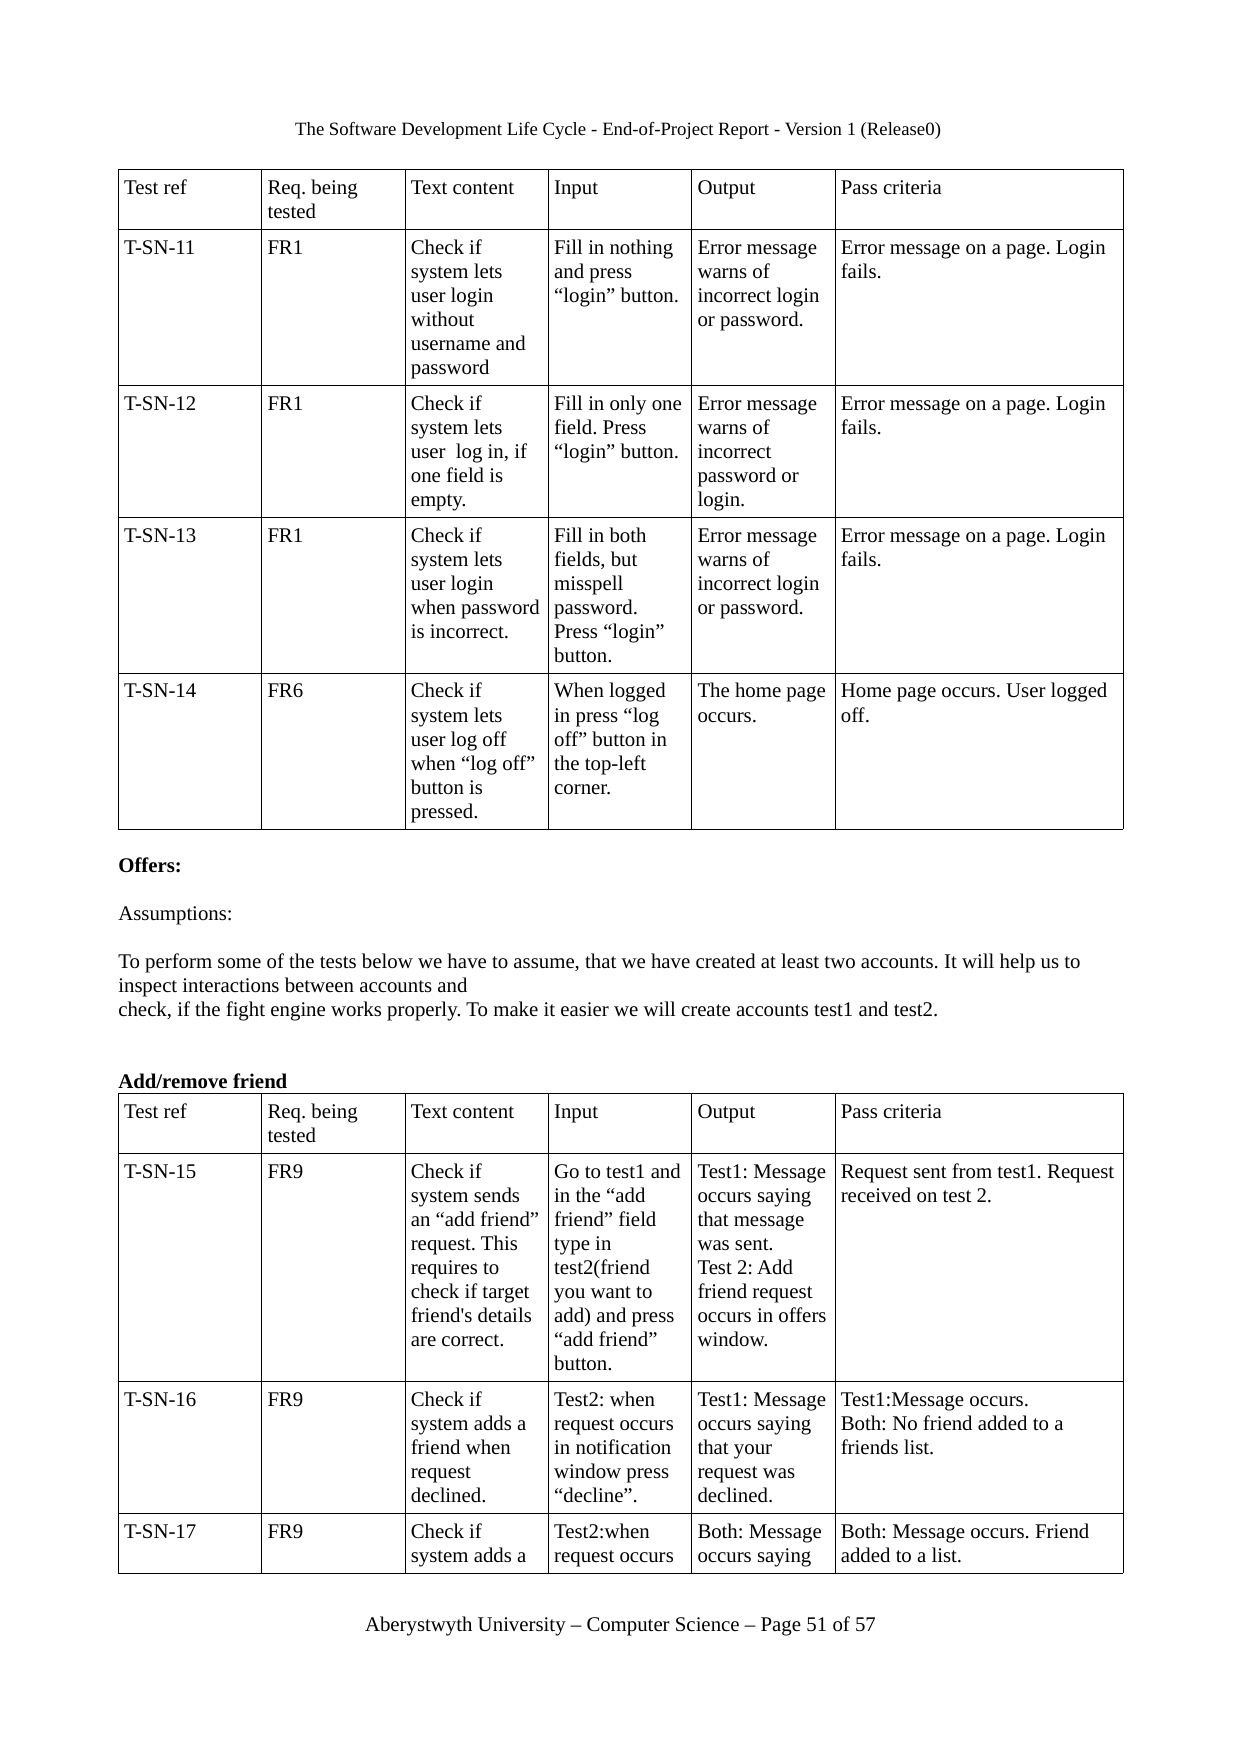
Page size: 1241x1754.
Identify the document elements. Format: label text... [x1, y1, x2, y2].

table_cell Fill in nothing and press “login” button. [549, 230, 691, 385]
table_cell Test1: Message occurs saying that message was sent. Test 2: Add friend request occurs in offers window. [692, 1154, 835, 1381]
table_header Input [549, 1094, 691, 1153]
text Add/remove friend [118, 1069, 1122, 1093]
text check, if the fight engine works properly. To make it easier we will create accounts test1 and test2. [118, 997, 1122, 1021]
table_header Text content [406, 170, 548, 229]
table_header Pass criteria [836, 1094, 1123, 1153]
table_header Output [692, 1094, 835, 1153]
table_cell FR9 [262, 1154, 405, 1381]
table_cell Check if system adds a friend when request declined. [406, 1382, 548, 1513]
table_cell Both: Message occurs. Friend added to a list. [836, 1514, 1123, 1573]
table_cell FR6 [262, 674, 405, 828]
table_cell Error message warns of incorrect password or login. [692, 386, 835, 517]
table_cell T-SN-15 [119, 1154, 261, 1381]
text Assumptions: [118, 901, 1122, 925]
table_cell Go to test1 and in the “add friend” field type in test2(friend you want to add) and press “add friend” button. [549, 1154, 691, 1381]
table_cell Check if system lets user log off when “log off” button is pressed. [406, 674, 548, 828]
table_cell T-SN-16 [119, 1382, 261, 1513]
table_cell Test1: Message occurs saying that your request was declined. [692, 1382, 835, 1513]
table_cell Home page occurs. User logged off. [836, 674, 1123, 828]
table_cell Check if system sends an “add friend” request. This requires to check if target friend's details are correct. [406, 1154, 548, 1381]
table_cell FR1 [262, 518, 405, 673]
table_cell Test1:Message occurs. Both: No friend added to a friends list. [836, 1382, 1123, 1513]
table_cell Error message on a page. Login fails. [836, 518, 1123, 673]
text To perform some of the tests below we have to assume, that we have created at least two accounts. It will help us to inspect interactions between accounts and [118, 949, 1122, 997]
table_cell FR1 [262, 230, 405, 385]
table_header Req. being tested [262, 170, 405, 229]
table_header Text content [406, 1094, 548, 1153]
table_cell Fill in only one field. Press “login” button. [549, 386, 691, 517]
table_cell Check if system adds a [406, 1514, 548, 1573]
table_cell Check if system lets user log in, if one field is empty. [406, 386, 548, 517]
table_cell Error message warns of incorrect login or password. [692, 230, 835, 385]
table_header Output [692, 170, 835, 229]
table_cell Both: Message occurs saying [692, 1514, 835, 1573]
table_header Test ref [119, 1094, 261, 1153]
table_cell Test2: when request occurs in notification window press “decline”. [549, 1382, 691, 1513]
table_cell FR1 [262, 386, 405, 517]
table_header Input [549, 170, 691, 229]
table_cell Error message warns of incorrect login or password. [692, 518, 835, 673]
table_cell Error message on a page. Login fails. [836, 230, 1123, 385]
table_cell Check if system lets user login without username and password [406, 230, 548, 385]
table_header Test ref [119, 170, 261, 229]
table_header Req. being tested [262, 1094, 405, 1153]
table_cell Check if system lets user login when password is incorrect. [406, 518, 548, 673]
table_cell Error message on a page. Login fails. [836, 386, 1123, 517]
table_cell T-SN-14 [119, 674, 261, 828]
table_cell T-SN-17 [119, 1514, 261, 1573]
table_cell T-SN-11 [119, 230, 261, 385]
table_cell Fill in both fields, but misspell password. Press “login” button. [549, 518, 691, 673]
table_cell T-SN-13 [119, 518, 261, 673]
text Offers: [118, 853, 1122, 877]
table_cell Test2:when request occurs [549, 1514, 691, 1573]
table_cell T-SN-12 [119, 386, 261, 517]
table_cell FR9 [262, 1514, 405, 1573]
table_cell Request sent from test1. Request received on test 2. [836, 1154, 1123, 1381]
table_header Pass criteria [836, 170, 1123, 229]
table_cell When logged in press “log off” button in the top-left corner. [549, 674, 691, 828]
table_cell The home page occurs. [692, 674, 835, 828]
table_cell FR9 [262, 1382, 405, 1513]
